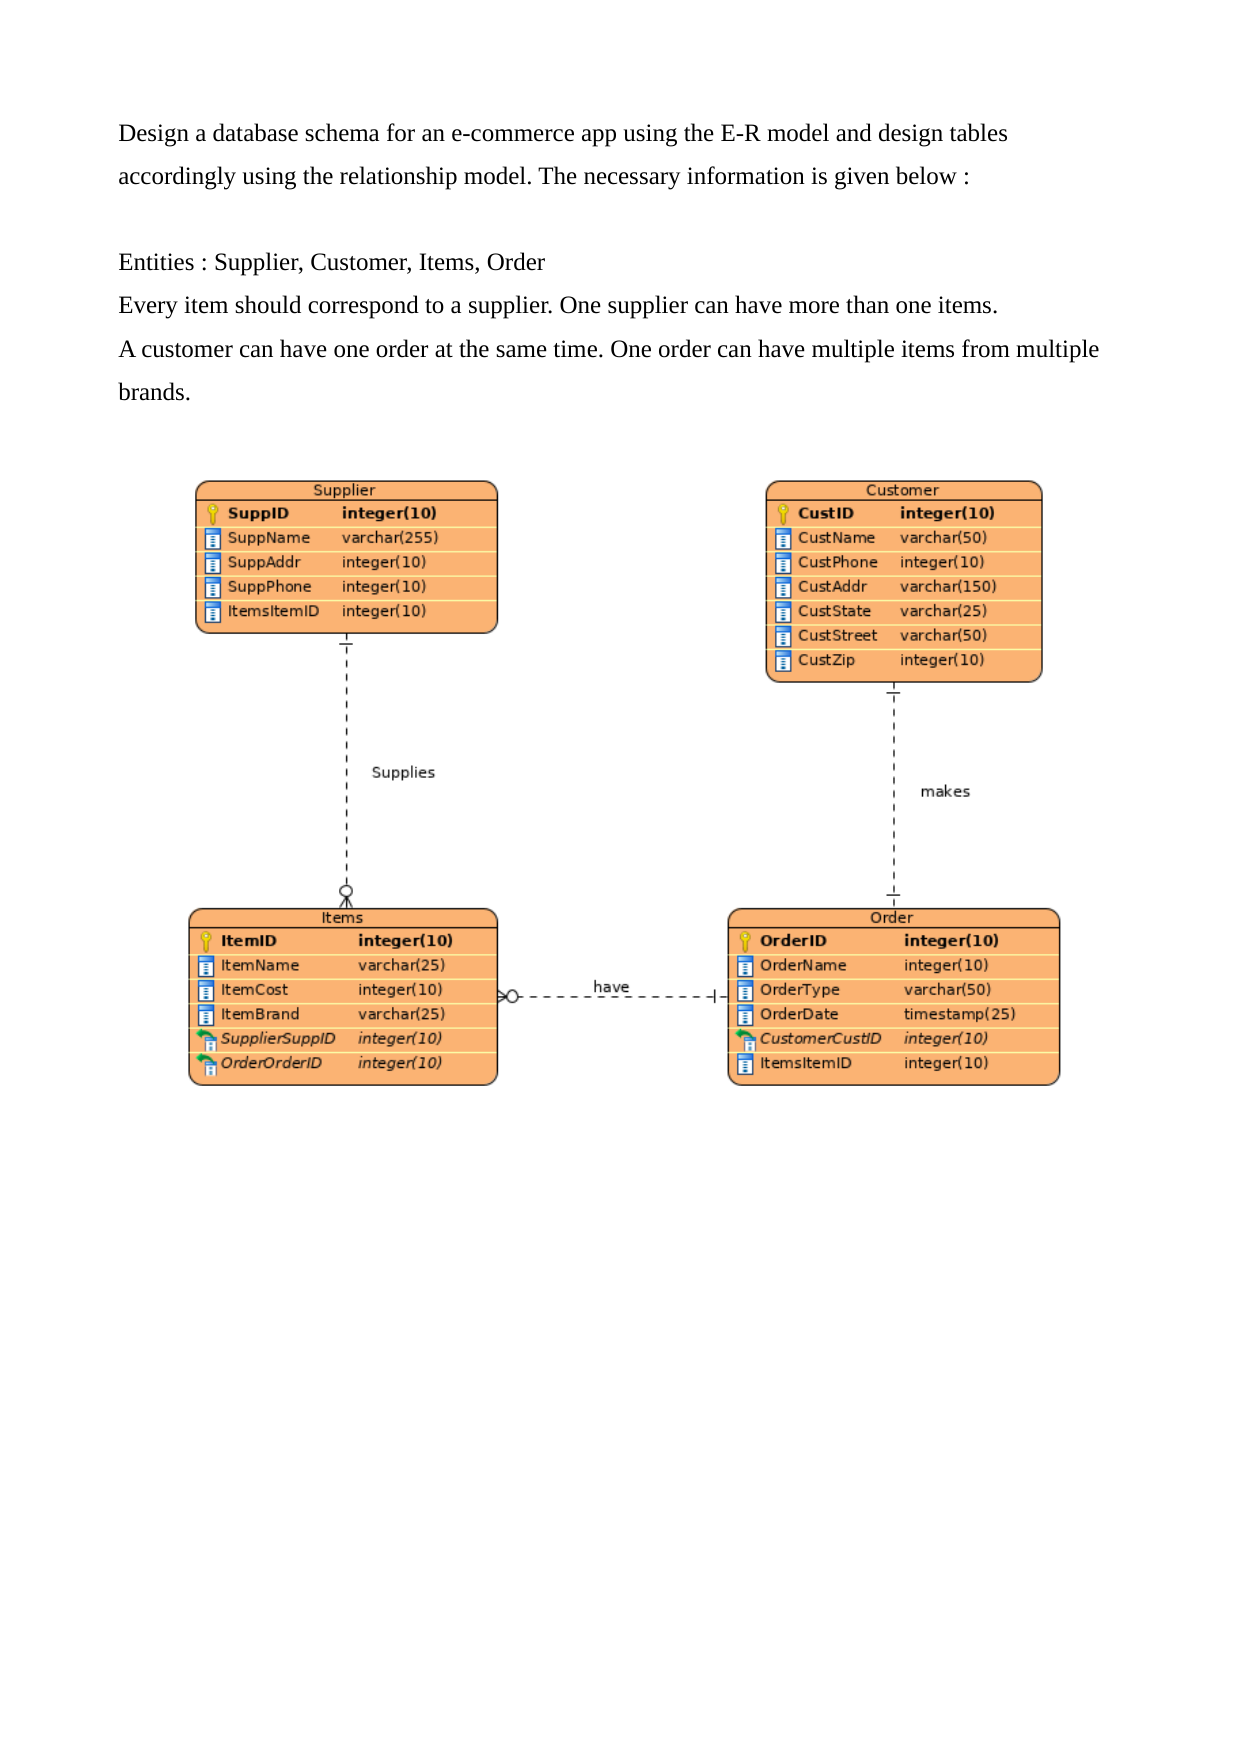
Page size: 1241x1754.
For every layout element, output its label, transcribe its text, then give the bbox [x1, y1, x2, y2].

picture [118, 463, 1123, 1143]
text Design a database schema for an e-commerce app using the E-R model and design tables accordingly using the relationship model. The necessary information is given below : Entities : Supplier, Customer, Items, Order Every item should correspond to a supplier. One supplier can have more than one items. A customer can have one order at the same time. One order can have multiple items from multiple brands. [118, 118, 1122, 406]
